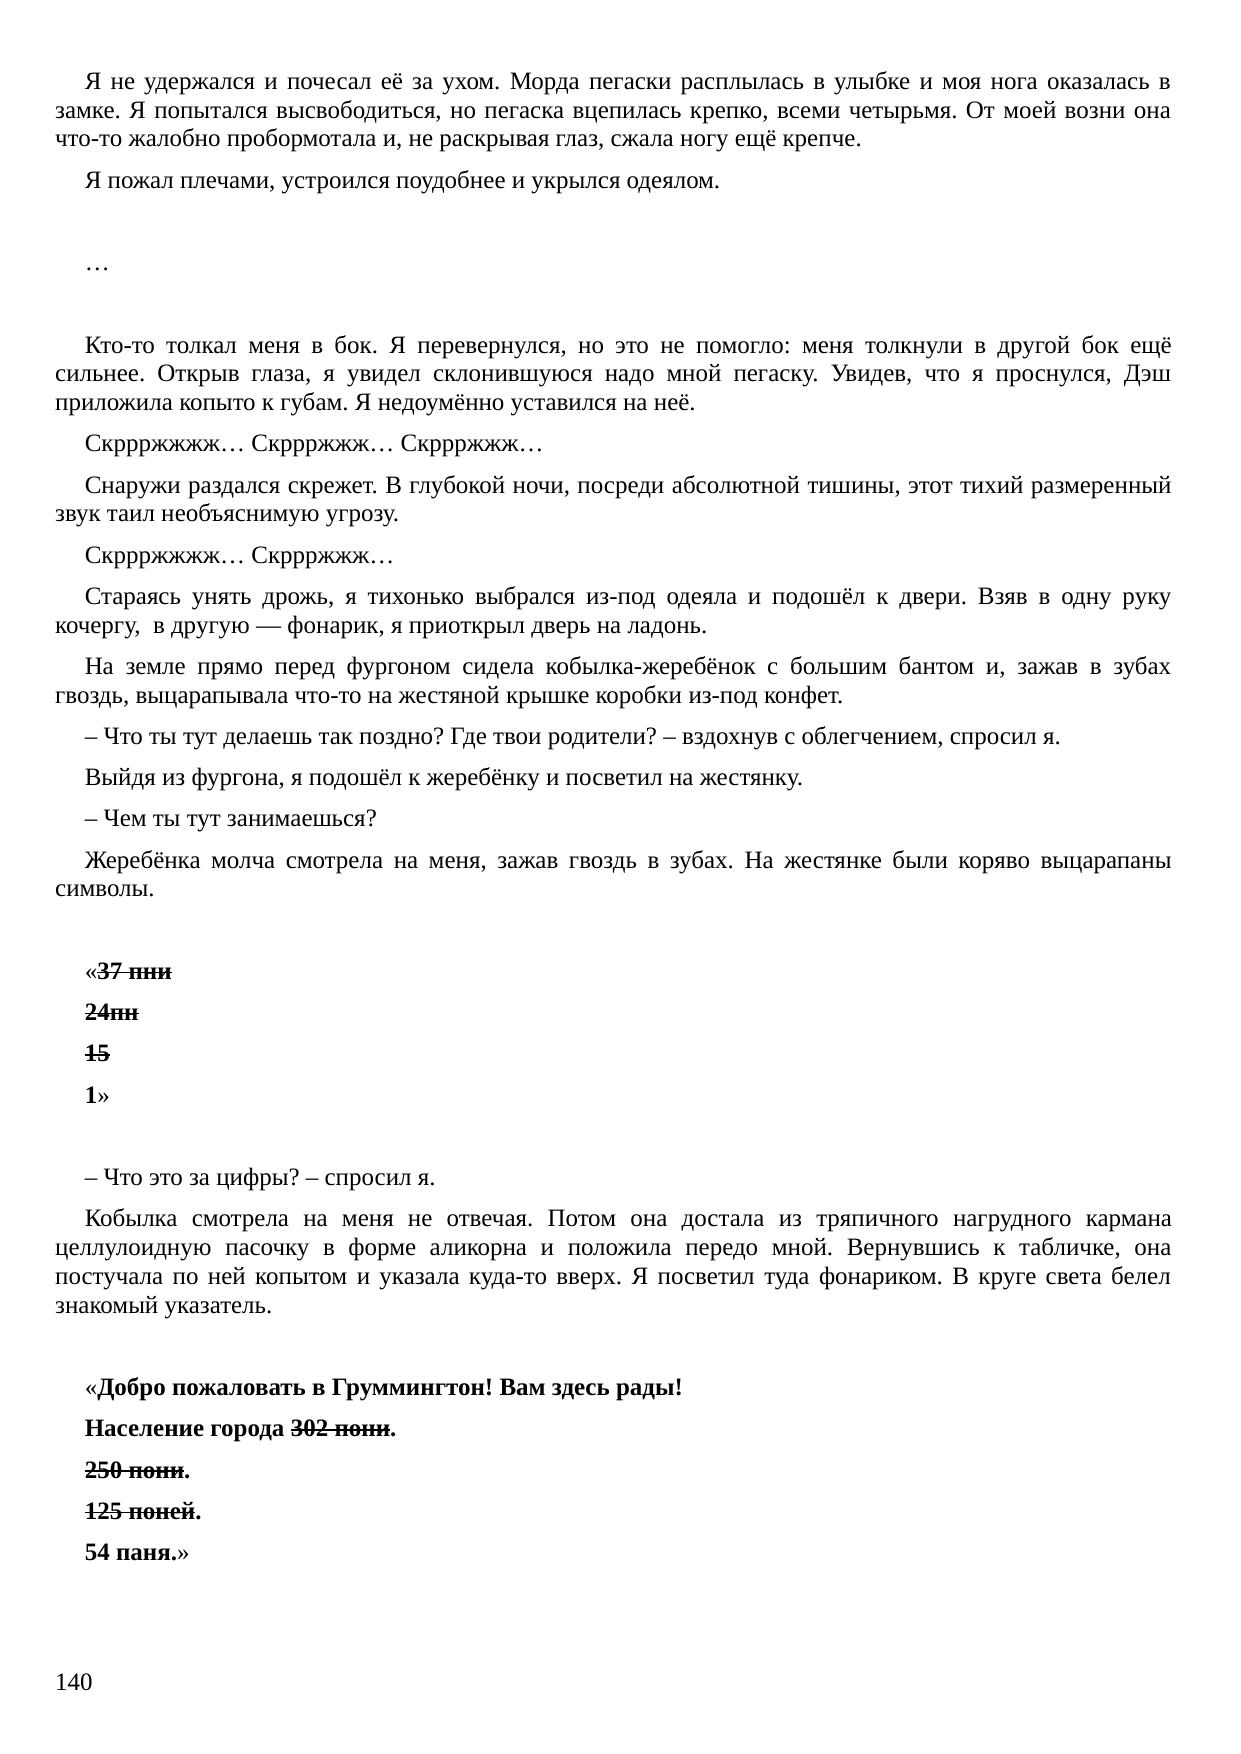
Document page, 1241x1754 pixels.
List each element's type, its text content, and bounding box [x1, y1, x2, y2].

text – Что это за цифры? – спросил я. [55, 1162, 1173, 1191]
text 15 [55, 1038, 1173, 1067]
text Кобылка смотрела на меня не отвечая. Потом она достала из тряпичного нагрудного кармана целлулоидную пасочку в форме аликорна и положила передо мной. Вернувшись к табличке, она постучала по ней копытом и указала куда-то вверх. Я посветил туда фонариком. В круге света белел знакомый указатель. [55, 1203, 1173, 1318]
text Я пожал плечами, устроился поудобнее и укрылся одеялом. [55, 165, 1173, 193]
text … [55, 247, 1173, 276]
text 24пн [55, 997, 1173, 1026]
text 54 паня.» [55, 1537, 1173, 1566]
text Жеребёнка молча смотрела на меня, зажав гвоздь в зубах. На жестянке были коряво выцарапаны символы. [55, 845, 1173, 902]
text «37 пни [55, 956, 1173, 985]
text Я не удержался и почесал её за ухом. Морда пегаски расплылась в улыбке и моя нога оказалась в замке. Я попытался высвободиться, но пегаска вцепилась крепко, всеми четырьмя. От моей возни она что-то жалобно пробормотала и, не раскрывая глаз, сжала ногу ещё крепче. [55, 66, 1173, 152]
text Население города 302 пони. [55, 1413, 1173, 1442]
text – Чем ты тут занимаешься? [55, 803, 1173, 832]
text На земле прямо перед фургоном сидела кобылка-жеребёнок с большим бантом и, зажав в зубах гвоздь, выцарапывала что-то на жестяной крышке коробки из-под конфет. [55, 651, 1173, 708]
text 125 поней. [55, 1496, 1173, 1525]
text Скррржжжж… Скррржжж… Скррржжж… [55, 428, 1173, 457]
text Снаружи раздался скрежет. В глубокой ночи, посреди абсолютной тишины, этот тихий размеренный звук таил необъяснимую угрозу. [55, 470, 1173, 527]
text Выйдя из фургона, я подошёл к жеребёнку и посветил на жестянку. [55, 762, 1173, 791]
text 250 пони. [55, 1455, 1173, 1483]
text Кто-то толкал меня в бок. Я перевернулся, но это не помогло: меня толкнули в другой бок ещё сильнее. Открыв глаза, я увидел склонившуюся надо мной пегаску. Увидев, что я проснулся, Дэш приложила копыто к губам. Я недоумённо уставился на неё. [55, 330, 1173, 416]
text Стараясь унять дрожь, я тихонько выбрался из-под одеяла и подошёл к двери. Взяв в одну руку кочергу, в другую — фонарик, я приоткрыл дверь на ладонь. [55, 581, 1173, 638]
text Скррржжжж… Скррржжж… [55, 540, 1173, 568]
text «Добро пожаловать в Груммингтон! Вам здесь рады! [55, 1372, 1173, 1401]
text – Что ты тут делаешь так поздно? Где твои родители? – вздохнув с облегчением, спросил я. [55, 721, 1173, 750]
text 1» [55, 1080, 1173, 1108]
